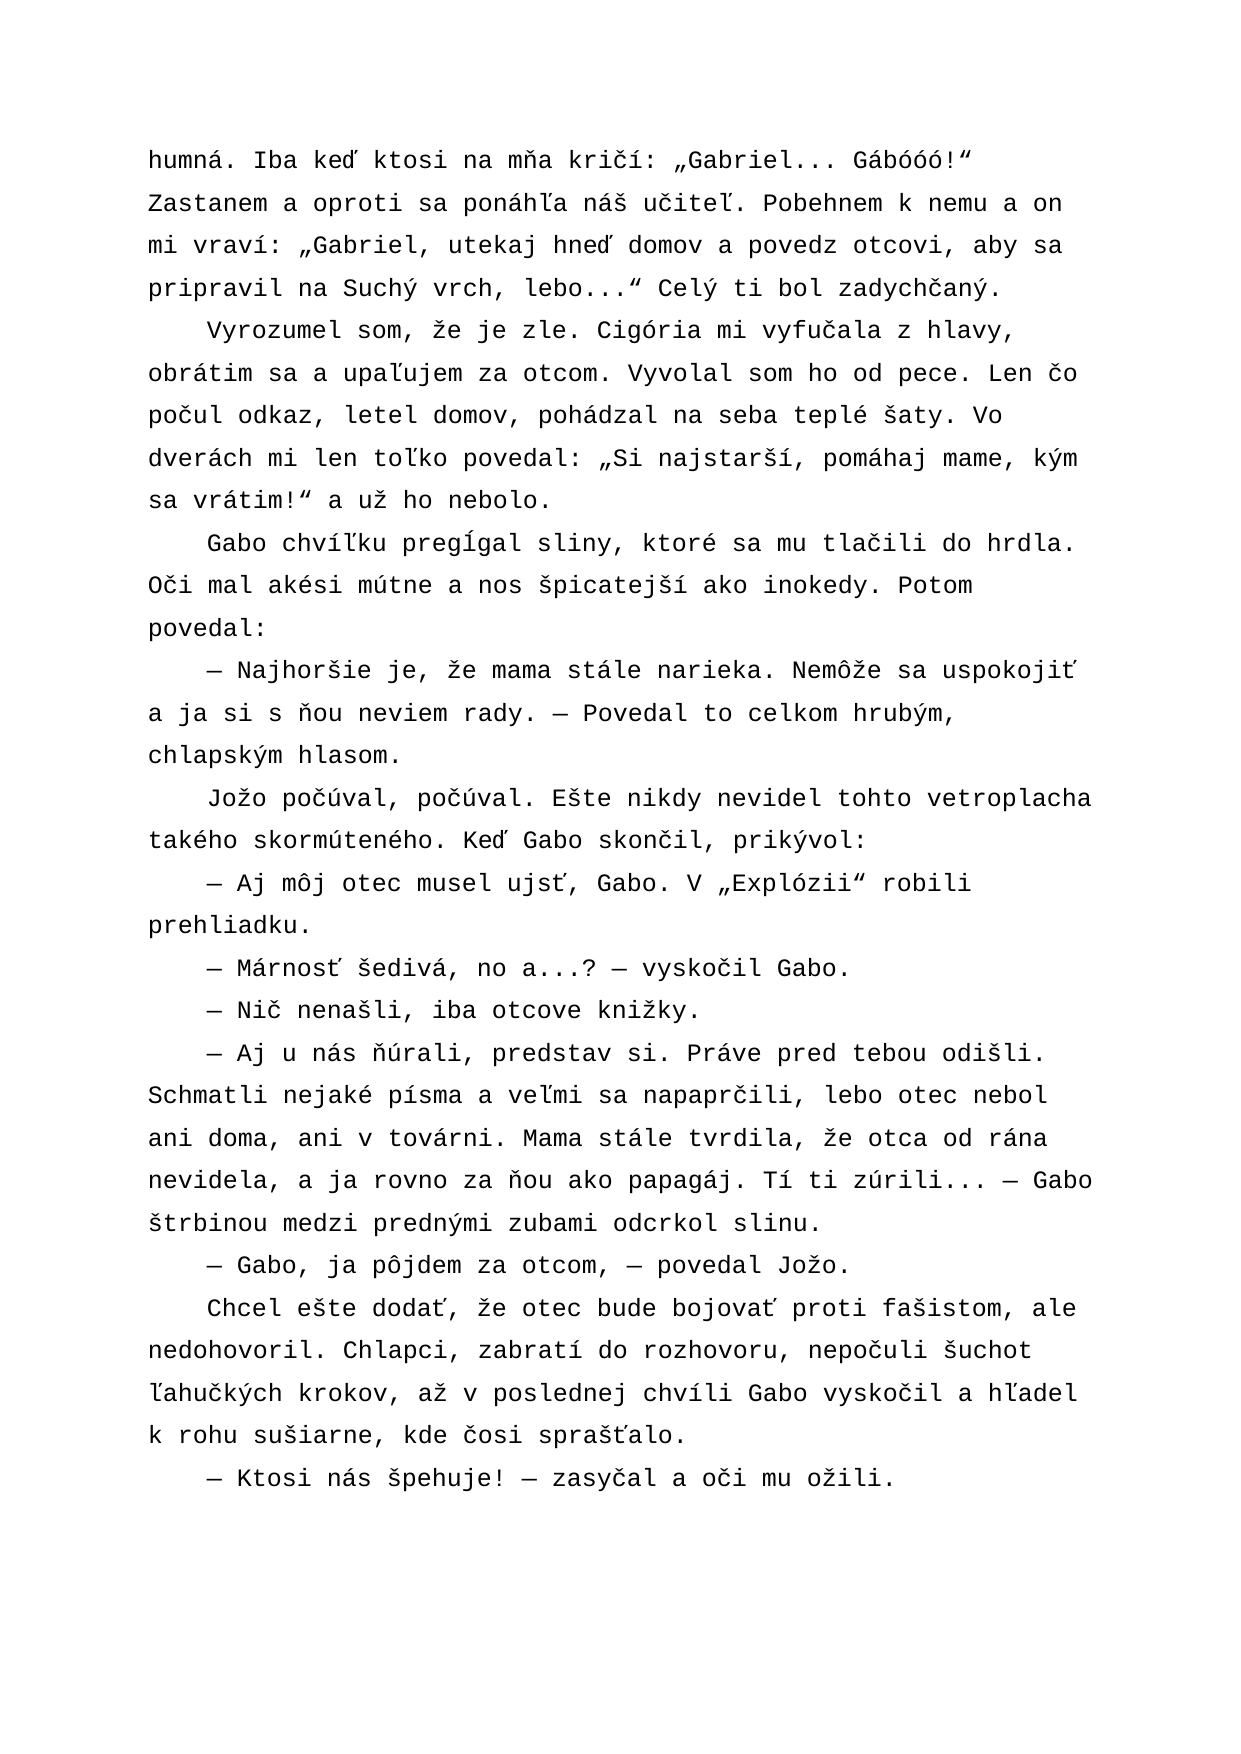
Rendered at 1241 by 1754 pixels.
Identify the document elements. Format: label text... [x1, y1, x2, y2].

text — Aj u nás ňúrali, predstav si. Práve pred tebou odišli. Schmatli nejaké písma a veľmi sa napaprčili, lebo otec nebol ani doma, ani v továrni. Mama stále tvrdila, že otca od rána nevidela, a ja rovno za ňou ako papagáj. Tí ti zúrili... — Gabo štrbinou medzi prednými zubami odcrkol slinu. [148, 1040, 1093, 1238]
text — Najhoršie je, že mama stále narieka. Nemôže sa uspokojiť a ja si s ňou neviem rady. — Povedal to celkom hrubým, chlapským hlasom. [148, 658, 1093, 771]
text Vyrozumel som, že je zle. Cigória mi vyfučala z hlavy, obrátim sa a upaľujem za otcom. Vyvolal som ho od pece. Len čo počul odkaz, letel domov, pohádzal na seba teplé šaty. Vo dverách mi len toľko povedal: „Si najstarší, pomáhaj mame, kým sa vrátim!“ a už ho nebolo. [148, 318, 1093, 516]
text Chcel ešte dodať, že otec bude bojovať proti fašistom, ale nedohovoril. Chlapci, zabratí do rozhovoru, nepočuli šuchot ľahučkých krokov, až v poslednej chvíli Gabo vyskočil a hľadel k rohu sušiarne, kde čosi sprašťalo. [148, 1295, 1093, 1451]
text — Aj môj otec musel ujsť, Gabo. V „Explózii“ robili prehliadku. [148, 870, 1093, 941]
text — Márnosť šedivá, no a...? — vyskočil Gabo. [148, 955, 1093, 983]
text Jožo počúval, počúval. Ešte nikdy nevidel tohto vetroplacha takého skormúteného. Keď Gabo skončil, prikývol: [148, 785, 1093, 856]
text Gabo chvíľku pregĺgal sliny, ktoré sa mu tlačili do hrdla. Oči mal akési mútne a nos špicatejší ako inokedy. Potom povedal: [148, 530, 1093, 643]
text — Gabo, ja pôjdem za otcom, — povedal Jožo. [148, 1253, 1093, 1281]
text — Ktosi nás špehuje! — zasyčal a oči mu ožili. [148, 1465, 1093, 1493]
text humná. Iba keď ktosi na mňa kričí: „Gabriel... Gábóóó!“ Zastanem a oproti sa ponáhľa náš učiteľ. Pobehnem k nemu a on mi vraví: „Gabriel, utekaj hneď domov a povedz otcovi, aby sa pripravil na Suchý vrch, lebo...“ Celý ti bol zadychčaný. [148, 148, 1093, 303]
text — Nič nenašli, iba otcove knižky. [148, 998, 1093, 1026]
